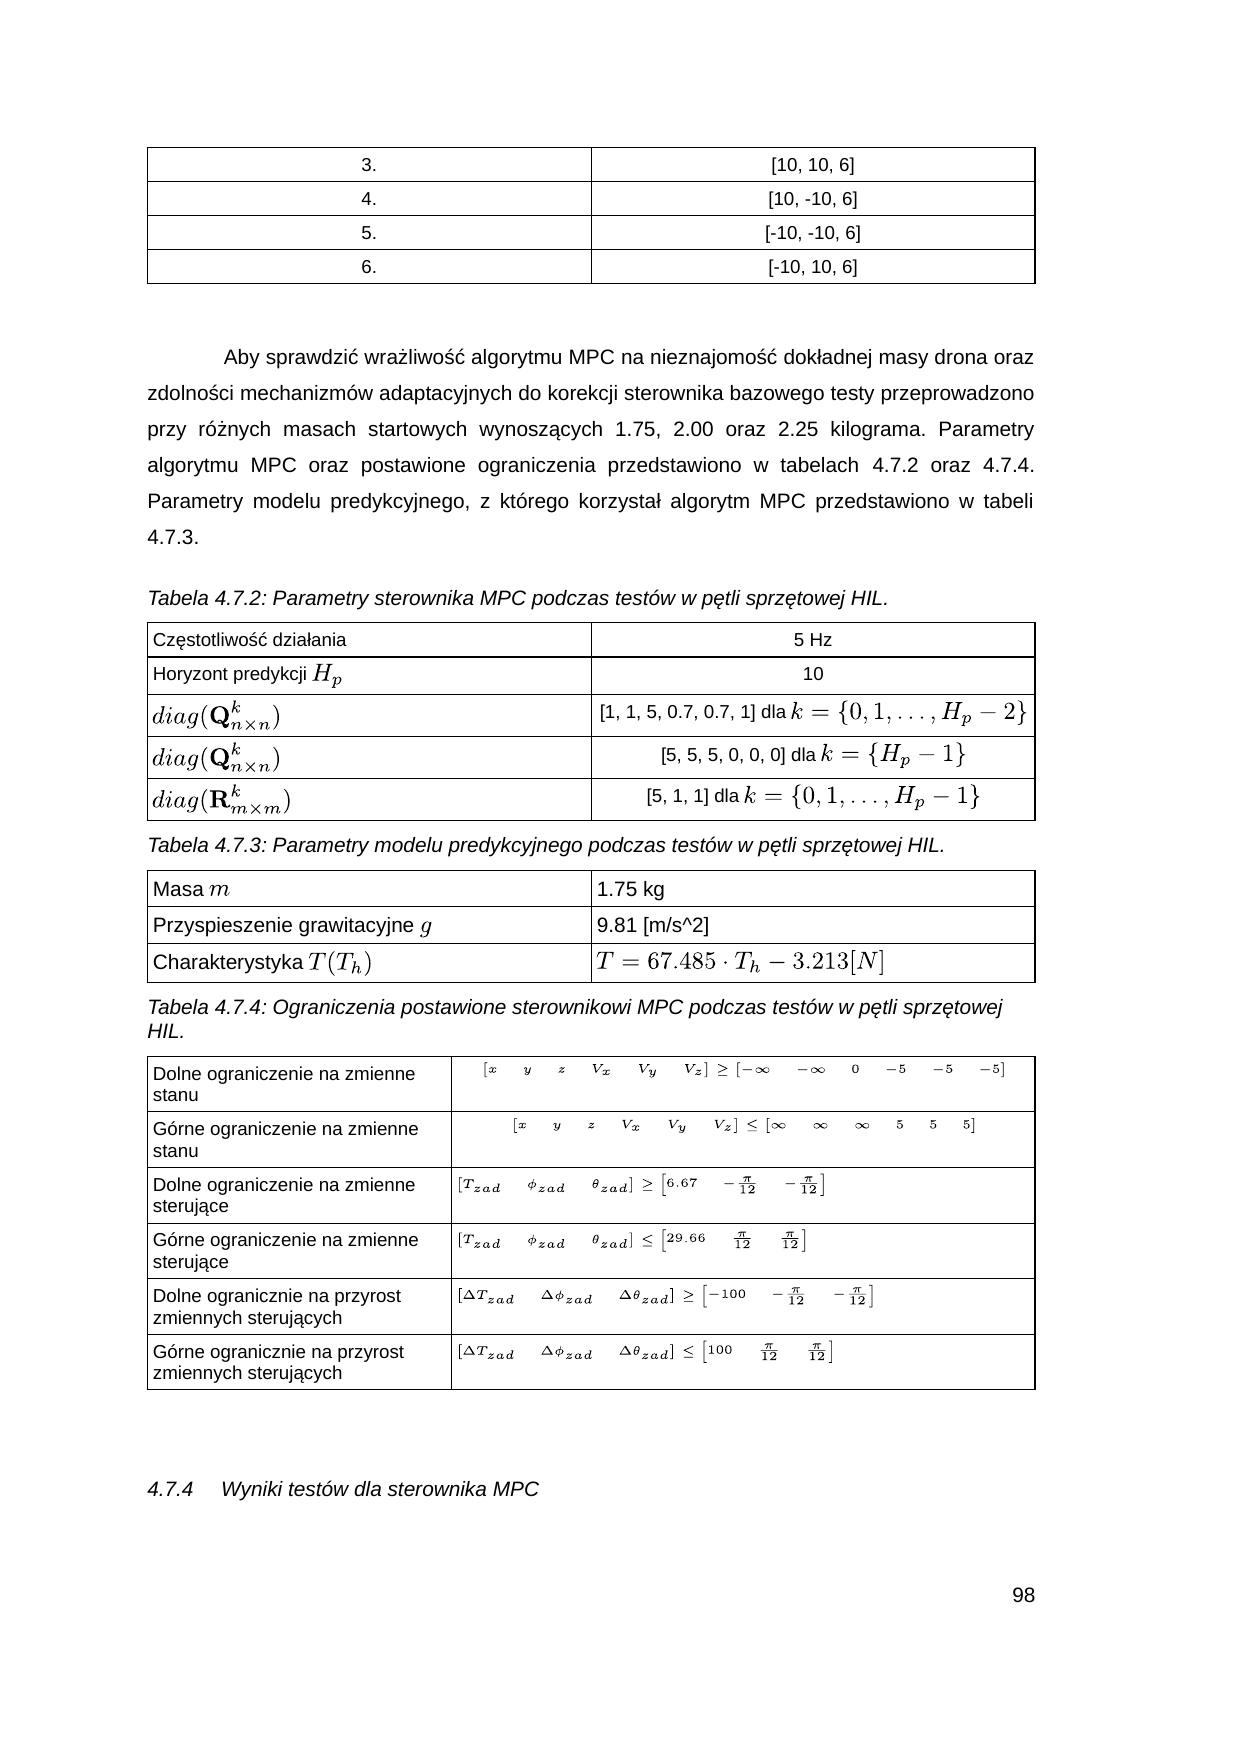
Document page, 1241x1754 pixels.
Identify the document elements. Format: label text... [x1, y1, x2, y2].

table_cell Przyspieszenie grawitacyjne [148, 907, 591, 943]
text Tabela 4.7.3: Parametry modelu predykcyjnego podczas testów w pętli sprzętowej HIL. [147, 833, 1035, 857]
table_cell 6. [148, 250, 591, 283]
table_header 5 Hz [592, 623, 1034, 656]
table_cell [452, 1335, 1034, 1389]
table_cell [592, 944, 1034, 982]
table_cell [1, 1, 5, 0.7, 0.7, 1] dla [592, 695, 1034, 736]
table_cell [452, 1112, 1034, 1167]
table_cell Dolne ogranicznie na przyrost zmiennych sterujących [148, 1279, 451, 1334]
table_cell [148, 737, 591, 778]
table_cell Dolne ograniczenie na zmienne sterujące [148, 1168, 451, 1222]
table_cell [148, 695, 591, 736]
table_cell 10 [592, 658, 1034, 694]
table_cell [452, 1168, 1034, 1222]
table_cell 5. [148, 216, 591, 249]
table_cell [10, 10, 6] [592, 148, 1034, 181]
table_cell [452, 1224, 1034, 1278]
table_cell [-10, 10, 6] [592, 250, 1034, 283]
text Aby sprawdzić wrażliwość algorytmu MPC na nieznajomość dokładnej masy drona oraz zdolności mechanizmów adaptacyjnych do korekcji sterownika bazowego testy przeprowadzono przy różnych masach startowych wynoszących 1.75, 2.00 oraz 2.25 kilograma. Parametry algorytmu MPC oraz postawione ograniczenia przedstawiono w tabelach 4.7.2 oraz 4.7.4. Parametry modelu predykcyjnego, z którego korzystał algorytm MPC przedstawiono w tabeli 4.7.3. [147, 345, 1035, 549]
table_header [452, 1057, 1034, 1111]
table_cell 3. [148, 148, 591, 181]
text Tabela 4.7.4: Ograniczenia postawione sterownikowi MPC podczas testów w pętli sprzętowej HIL. [147, 995, 1035, 1043]
table_cell Górne ogranicznie na przyrost zmiennych sterujących [148, 1335, 451, 1389]
table_cell Charakterystyka [148, 944, 591, 982]
table_cell Horyzont predykcji [148, 658, 591, 694]
table_cell [5, 1, 1] dla [592, 779, 1034, 819]
table_cell [10, -10, 6] [592, 182, 1034, 215]
table_cell [148, 779, 591, 819]
table_cell [-10, -10, 6] [592, 216, 1034, 249]
subtitle Wyniki testów dla sterownika MPC [147, 1476, 1035, 1500]
table_header Masa [148, 871, 591, 906]
table_cell [452, 1279, 1034, 1334]
table_header Dolne ograniczenie na zmienne stanu [148, 1057, 451, 1111]
table_cell Górne ograniczenie na zmienne sterujące [148, 1224, 451, 1278]
table_cell Górne ograniczenie na zmienne stanu [148, 1112, 451, 1167]
table_cell 9.81 [m/s^2] [592, 907, 1034, 943]
table_cell 4. [148, 182, 591, 215]
table_header 1.75 kg [592, 871, 1034, 906]
table_header Częstotliwość działania [148, 623, 591, 656]
table_cell [5, 5, 5, 0, 0, 0] dla [592, 737, 1034, 778]
text Tabela 4.7.2: Parametry sterownika MPC podczas testów w pętli sprzętowej HIL. [147, 586, 1035, 610]
